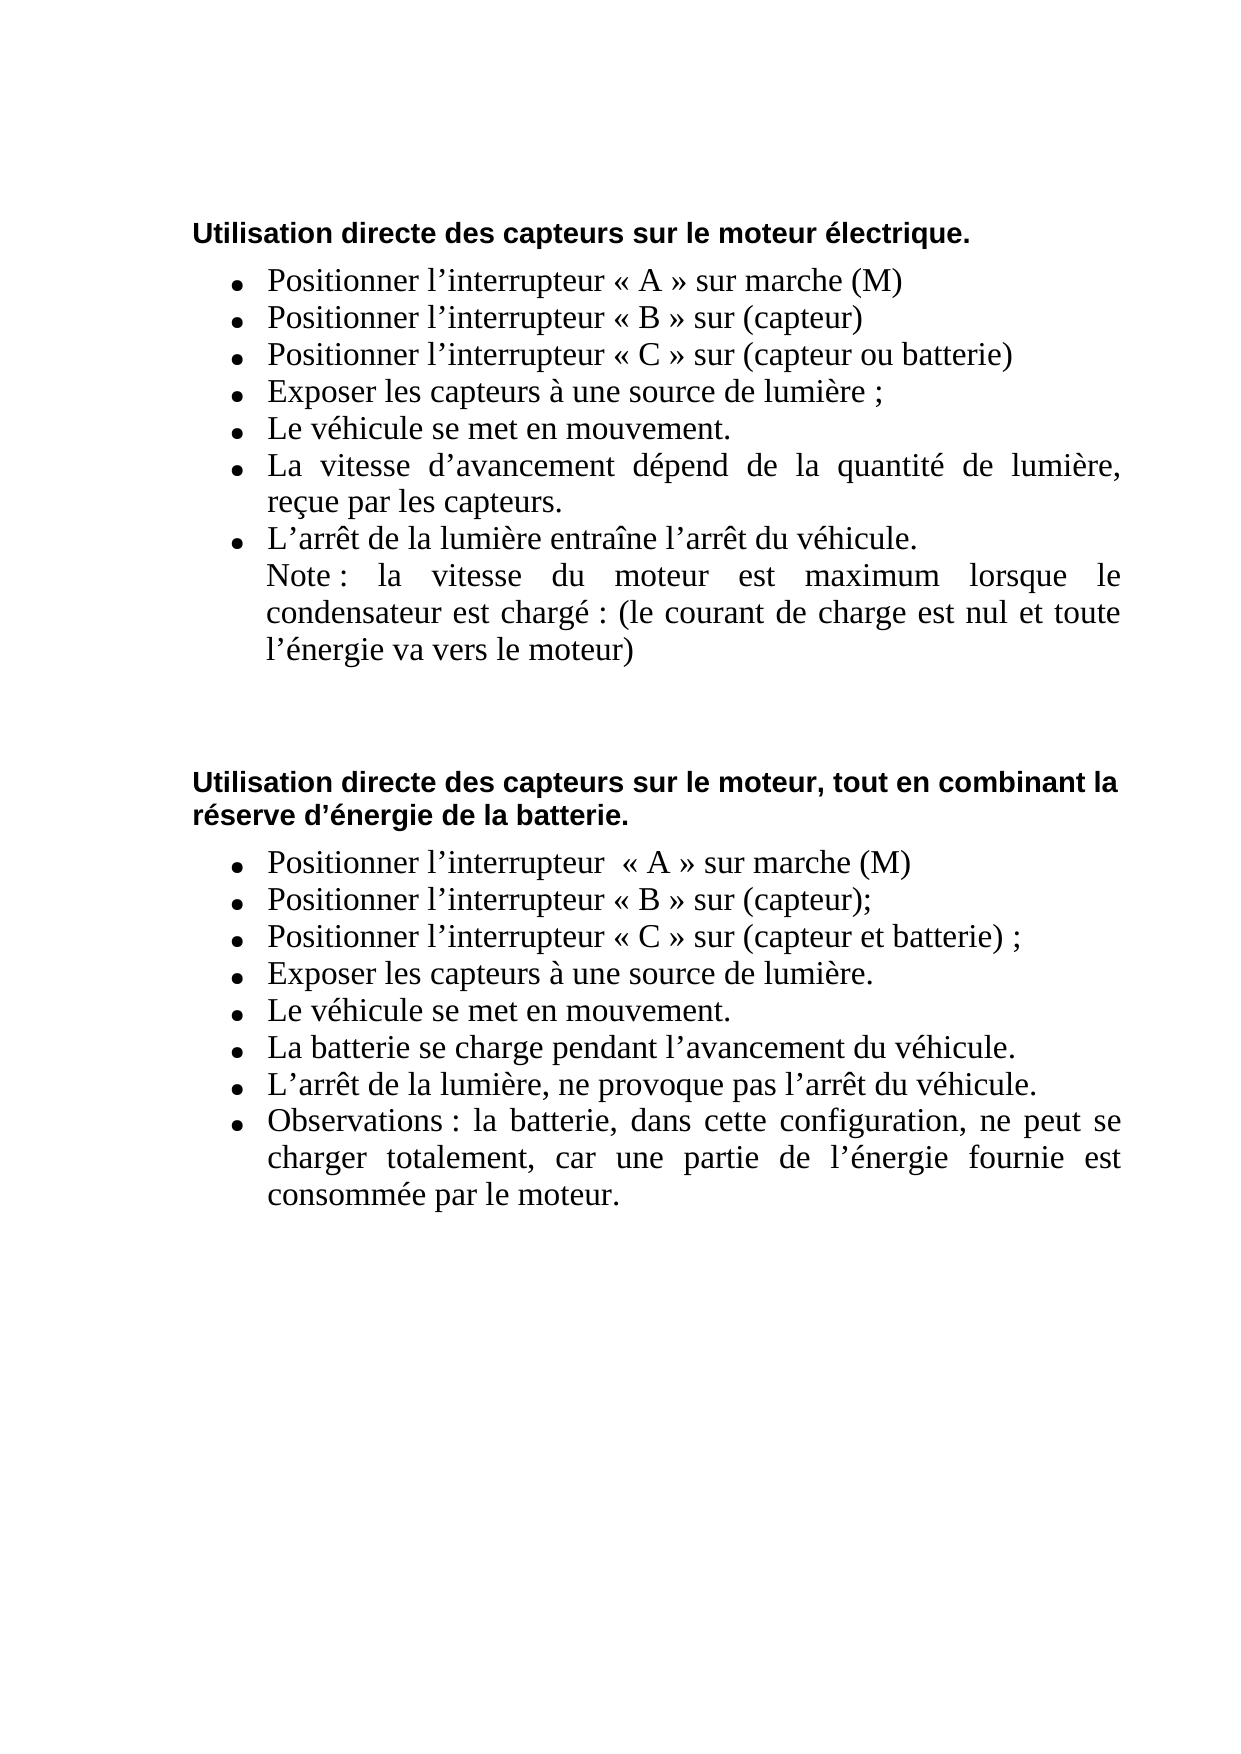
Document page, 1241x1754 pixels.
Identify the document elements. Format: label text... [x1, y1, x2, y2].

subtitle Utilisation directe des capteurs sur le moteur, tout en combinant la réserve d’énergie de la batterie. [192, 766, 1122, 832]
list Positionner l’interrupteur « B » sur (capteur) [229, 299, 1122, 336]
list Positionner l’interrupteur « C » sur (capteur et batterie) ; [229, 918, 1122, 955]
list Exposer les capteurs à une source de lumière. [229, 955, 1122, 992]
list L’arrêt de la lumière entraîne l’arrêt du véhicule. [229, 520, 1122, 557]
list Le véhicule se met en mouvement. [229, 992, 1122, 1028]
list Positionner l’interrupteur « B » sur (capteur); [229, 881, 1122, 918]
text Note : la vitesse du moteur est maximum lorsque le condensateur est chargé : (le courant de charge est nul et toute l’énergie va vers le moteur) [266, 557, 1122, 668]
list Positionner l’interrupteur « A » sur marche (M) [229, 262, 1122, 299]
list Exposer les capteurs à une source de lumière ; [229, 373, 1122, 409]
list La batterie se charge pendant l’avancement du véhicule. [229, 1028, 1122, 1065]
subtitle Utilisation directe des capteurs sur le moteur électrique. [192, 217, 1122, 249]
list L’arrêt de la lumière, ne provoque pas l’arrêt du véhicule. [229, 1065, 1122, 1102]
list Le véhicule se met en mouvement. [229, 409, 1122, 446]
list Positionner l’interrupteur « A » sur marche (M) [229, 844, 1122, 881]
list La vitesse d’avancement dépend de la quantité de lumière, reçue par les capteurs. [229, 446, 1122, 520]
list Positionner l’interrupteur « C » sur (capteur ou batterie) [229, 336, 1122, 373]
list Observations : la batterie, dans cette configuration, ne peut se charger totalement, car une partie de l’énergie fournie est consommée par le moteur. [229, 1102, 1122, 1213]
